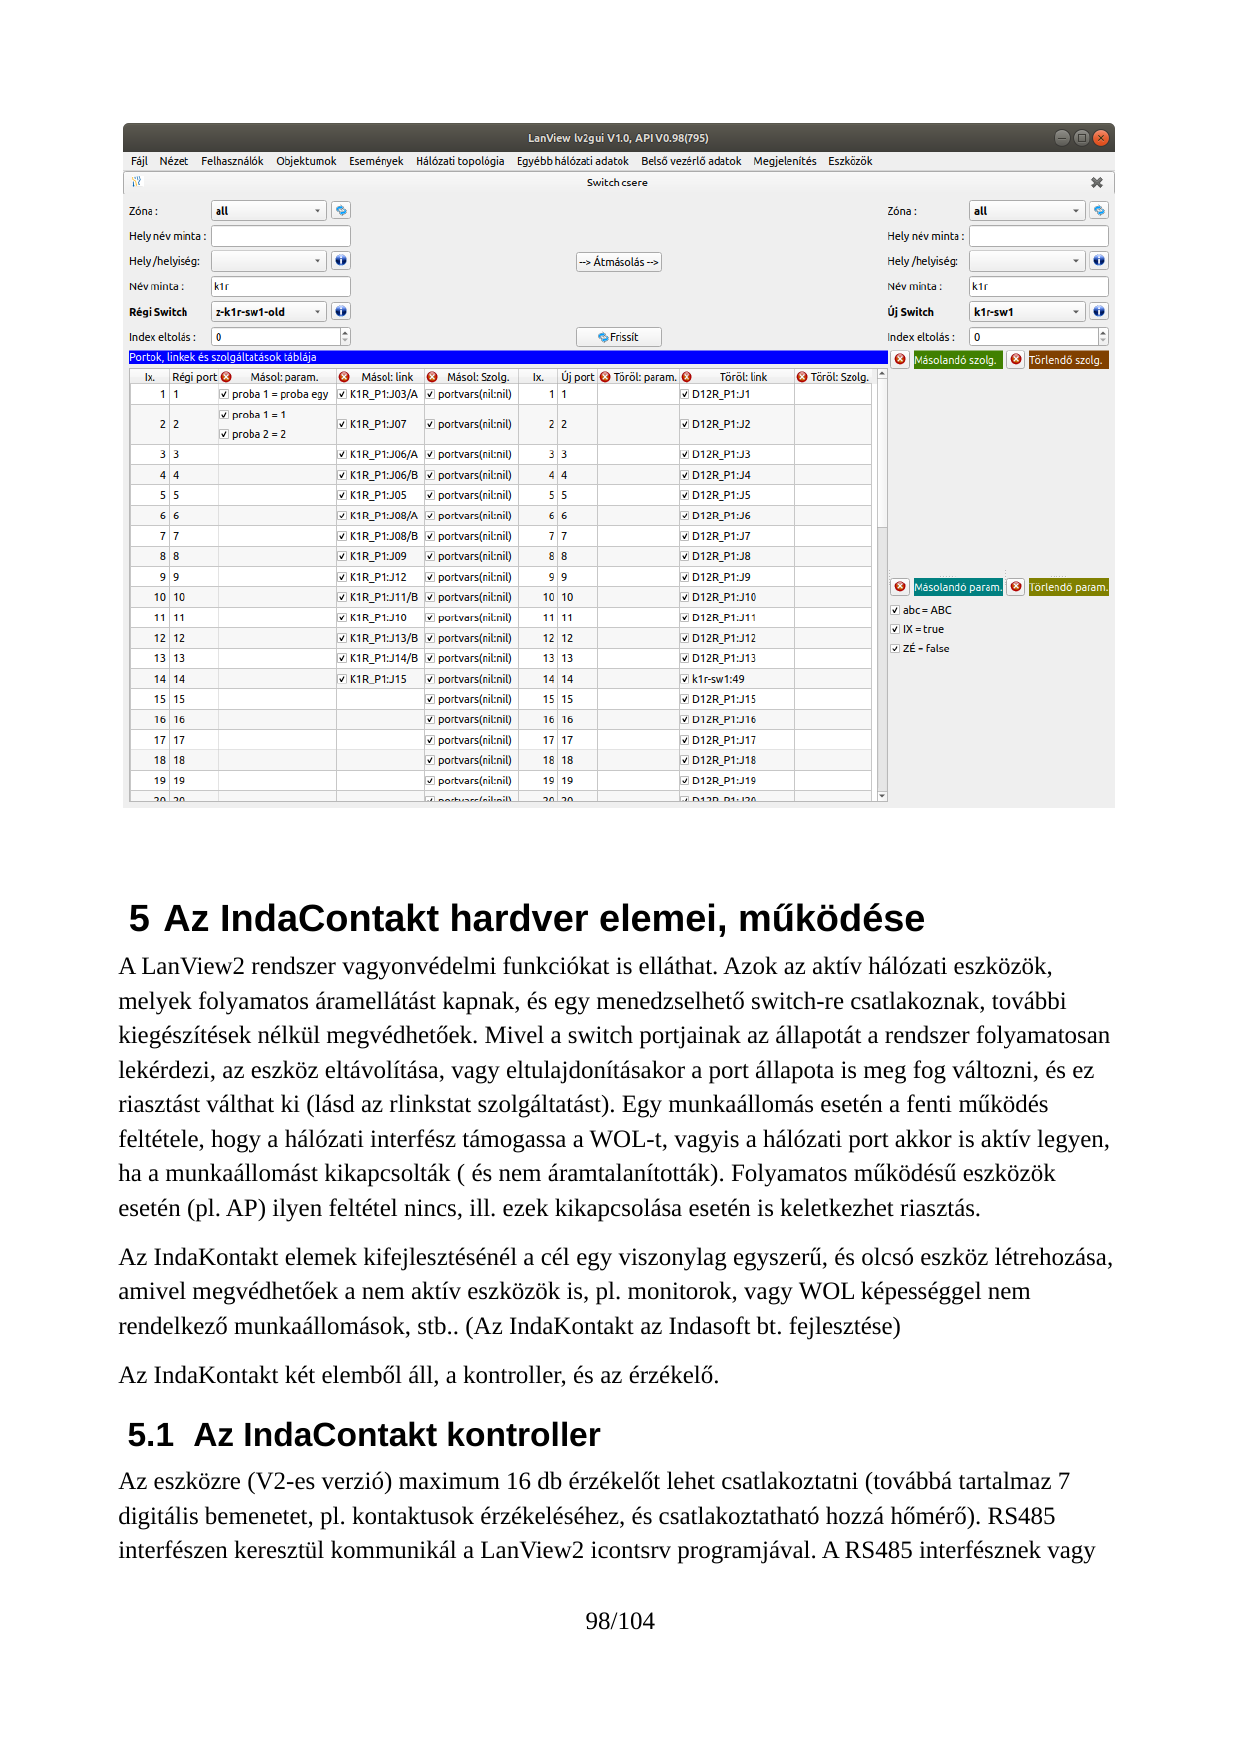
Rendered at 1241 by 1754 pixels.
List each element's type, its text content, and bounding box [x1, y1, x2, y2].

subtitle Az IndaContakt hardver elemei, működése [118, 895, 1122, 939]
text A LanView2 rendszer vagyonvédelmi funkciókat is elláthat. Azok az aktív hálózati eszközök, melyek folyamatos áramellátást kapnak, és egy menedzselhető switch-re csatlakoznak, további kiegészítések nélkül megvédhetőek. Mivel a switch portjainak az állapotát a rendszer folyamatosan lekérdezi, az eszköz eltávolítása, vagy eltulajdonításakor a port állapota is meg fog változni, és ez riasztást válthat ki (lásd az rlinkstat szolgáltatást). Egy munkaállomás esetén a fenti működés feltétele, hogy a hálózati interfész támogassa a WOL-t, vagyis a hálózati port akkor is aktív legyen, ha a munkaállomást kikapcsolták ( és nem áramtalanították). Folyamatos működésű eszközök esetén (pl. AP) ilyen feltétel nincs, ill. ezek kikapcsolása esetén is keletkezhet riasztás. [118, 951, 1122, 1222]
picture [118, 118, 1123, 816]
subtitle Az IndaContakt kontroller [118, 1415, 1122, 1454]
text Az IndaKontakt elemek kifejlesztésénél a cél egy viszonylag egyszerű, és olcsó eszköz létrehozása, amivel megvédhetőek a nem aktív eszközök is, pl. monitorok, vagy WOL képességgel nem rendelkező munkaállomások, stb.. (Az IndaKontakt az Indasoft bt. fejlesztése) [118, 1242, 1122, 1339]
text Az eszközre (V2-es verzió) maximum 16 db érzékelőt lehet csatlakoztatni (továbbá tartalmaz 7 digitális bemenetet, pl. kontaktusok érzékeléséhez, és csatlakoztatható hozzá hőmérő). RS485 interfészen keresztül kommunikál a LanView2 icontsrv programjával. A RS485 interfésznek vagy [118, 1466, 1122, 1564]
text Az IndaKontakt két elemből áll, a kontroller, és az érzékelő. [118, 1360, 1122, 1389]
